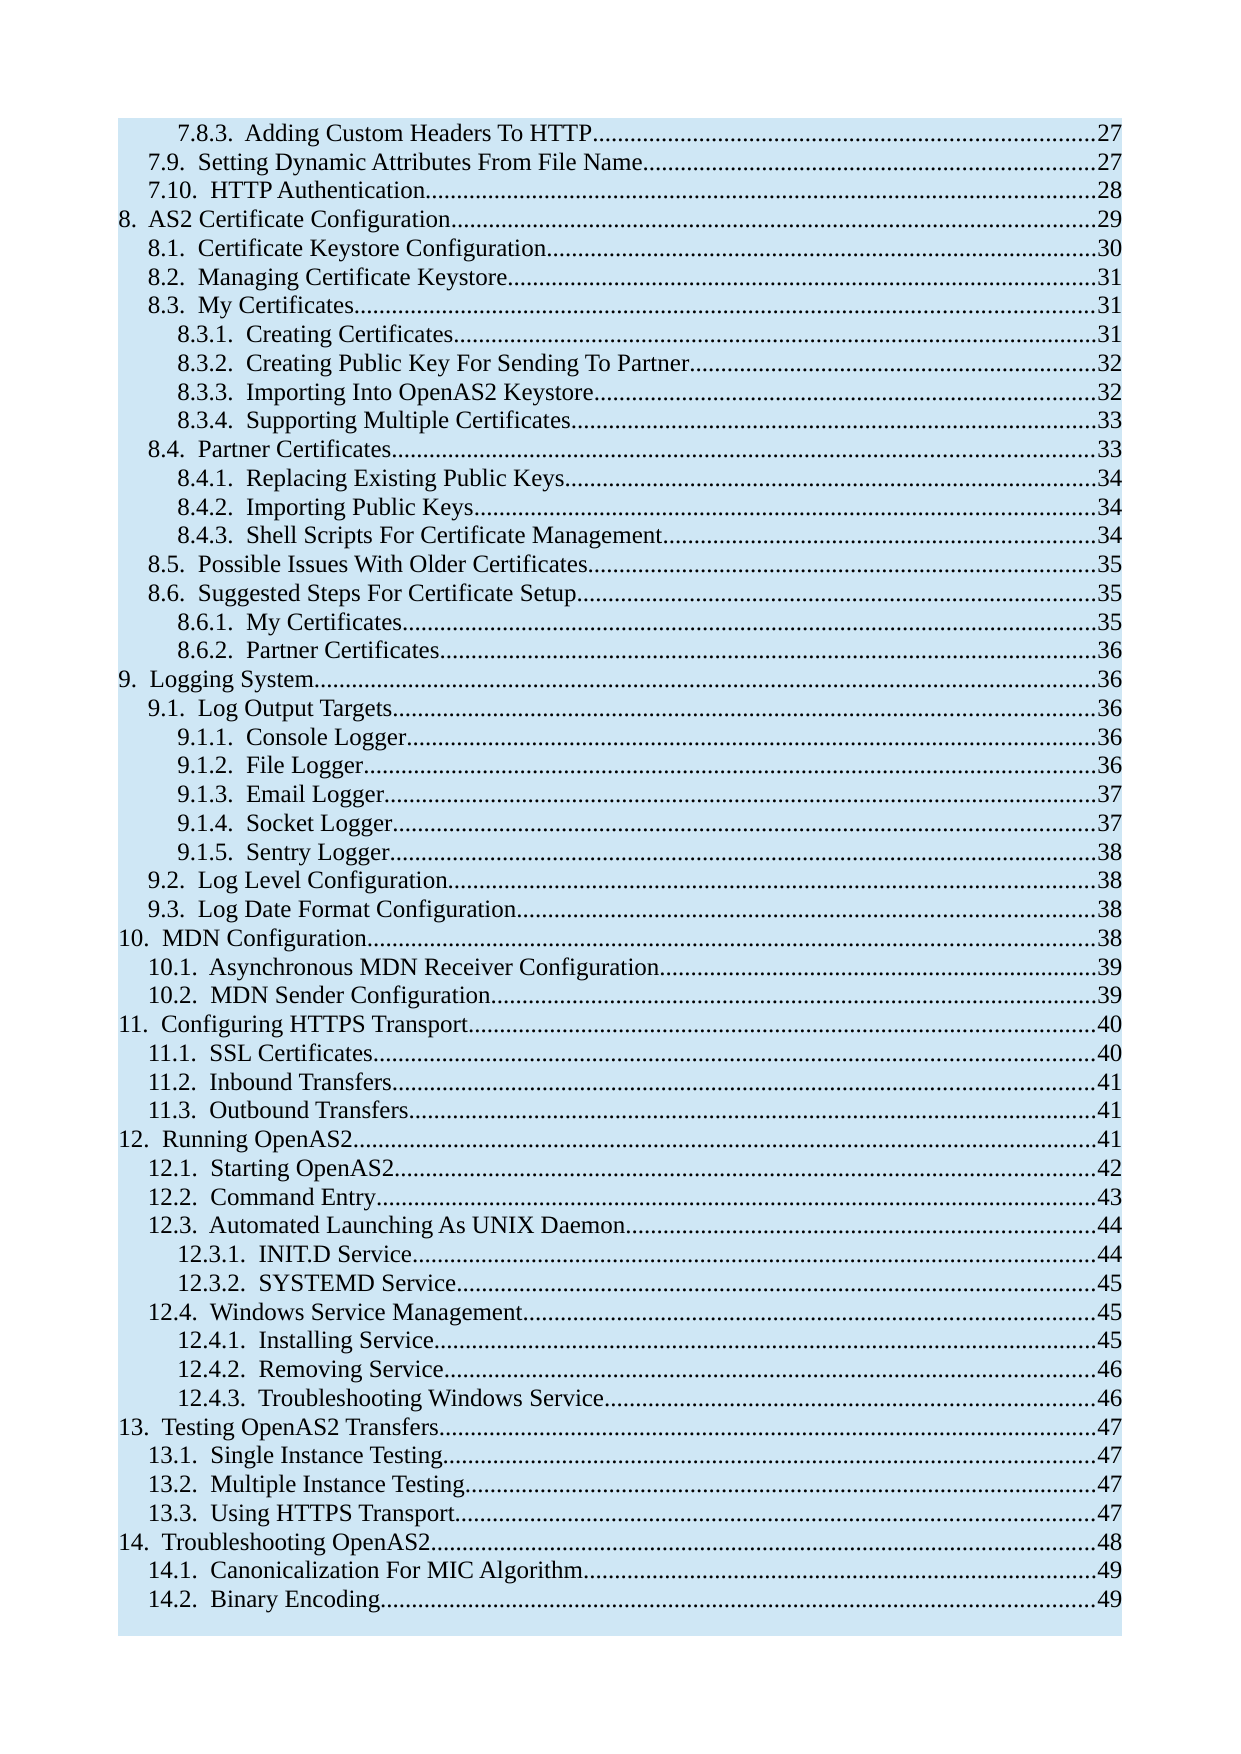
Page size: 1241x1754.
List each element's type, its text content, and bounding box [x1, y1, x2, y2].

text 9. Logging System 36 [118, 664, 1122, 693]
text 12.2. Command Entry 43 [148, 1182, 1122, 1211]
text 12.4.3. Troubleshooting Windows Service 46 [177, 1383, 1122, 1412]
text 8.3.2. Creating Public Key For Sending To Partner 32 [177, 348, 1122, 377]
text 12.4.2. Removing Service 46 [177, 1354, 1122, 1383]
text 13.3. Using HTTPS Transport 47 [148, 1498, 1122, 1527]
text 12. Running OpenAS2 41 [118, 1124, 1122, 1153]
text 9.1.3. Email Logger 37 [177, 779, 1122, 808]
text 8.3.4. Supporting Multiple Certificates 33 [177, 406, 1122, 434]
text 8.6. Suggested Steps For Certificate Setup 35 [148, 578, 1122, 607]
text 8.4. Partner Certificates 33 [148, 434, 1122, 463]
text 13.1. Single Instance Testing 47 [148, 1441, 1122, 1469]
text 8. AS2 Certificate Configuration 29 [118, 204, 1122, 233]
text 12.1. Starting OpenAS2 42 [148, 1153, 1122, 1182]
text 11.2. Inbound Transfers 41 [148, 1067, 1122, 1096]
text 11.1. SSL Certificates 40 [148, 1038, 1122, 1067]
text 8.5. Possible Issues With Older Certificates 35 [148, 549, 1122, 578]
text 10. MDN Configuration 38 [118, 923, 1122, 952]
text 12.3.2. SYSTEMD Service 45 [177, 1268, 1122, 1297]
text 11.3. Outbound Transfers 41 [148, 1096, 1122, 1124]
text 9.3. Log Date Format Configuration 38 [148, 894, 1122, 923]
text 14. Troubleshooting OpenAS2 48 [118, 1527, 1122, 1556]
text 8.6.1. My Certificates 35 [177, 607, 1122, 636]
text 12.3.1. INIT.D Service 44 [177, 1239, 1122, 1268]
text 10.2. MDN Sender Configuration 39 [148, 981, 1122, 1009]
text 9.1. Log Output Targets 36 [148, 693, 1122, 722]
text 12.4. Windows Service Management 45 [148, 1297, 1122, 1326]
text 8.3.1. Creating Certificates 31 [177, 319, 1122, 348]
text 14.2. Binary Encoding 49 [148, 1584, 1122, 1613]
text 9.2. Log Level Configuration 38 [148, 866, 1122, 894]
text 8.6.2. Partner Certificates 36 [177, 636, 1122, 664]
text 8.4.2. Importing Public Keys 34 [177, 492, 1122, 521]
text 8.2. Managing Certificate Keystore 31 [148, 262, 1122, 291]
text 11. Configuring HTTPS Transport 40 [118, 1009, 1122, 1038]
text 8.4.1. Replacing Existing Public Keys 34 [177, 463, 1122, 492]
text 7.8.3. Adding Custom Headers To HTTP 27 [177, 118, 1122, 147]
text 9.1.4. Socket Logger 37 [177, 808, 1122, 837]
text 13.2. Multiple Instance Testing 47 [148, 1469, 1122, 1498]
text 7.10. HTTP Authentication 28 [148, 176, 1122, 204]
text 8.4.3. Shell Scripts For Certificate Management 34 [177, 521, 1122, 549]
text 8.3. My Certificates 31 [148, 291, 1122, 319]
text 14.1. Canonicalization For MIC Algorithm 49 [148, 1556, 1122, 1584]
text 10.1. Asynchronous MDN Receiver Configuration 39 [148, 952, 1122, 981]
text 13. Testing OpenAS2 Transfers 47 [118, 1412, 1122, 1441]
text 9.1.2. File Logger 36 [177, 751, 1122, 779]
text 9.1.5. Sentry Logger 38 [177, 837, 1122, 866]
text 12.4.1. Installing Service 45 [177, 1326, 1122, 1354]
text 8.1. Certificate Keystore Configuration 30 [148, 233, 1122, 262]
text 9.1.1. Console Logger 36 [177, 722, 1122, 751]
text 8.3.3. Importing Into OpenAS2 Keystore 32 [177, 377, 1122, 406]
text 7.9. Setting Dynamic Attributes From File Name 27 [148, 147, 1122, 176]
text 12.3. Automated Launching As UNIX Daemon 44 [148, 1211, 1122, 1239]
